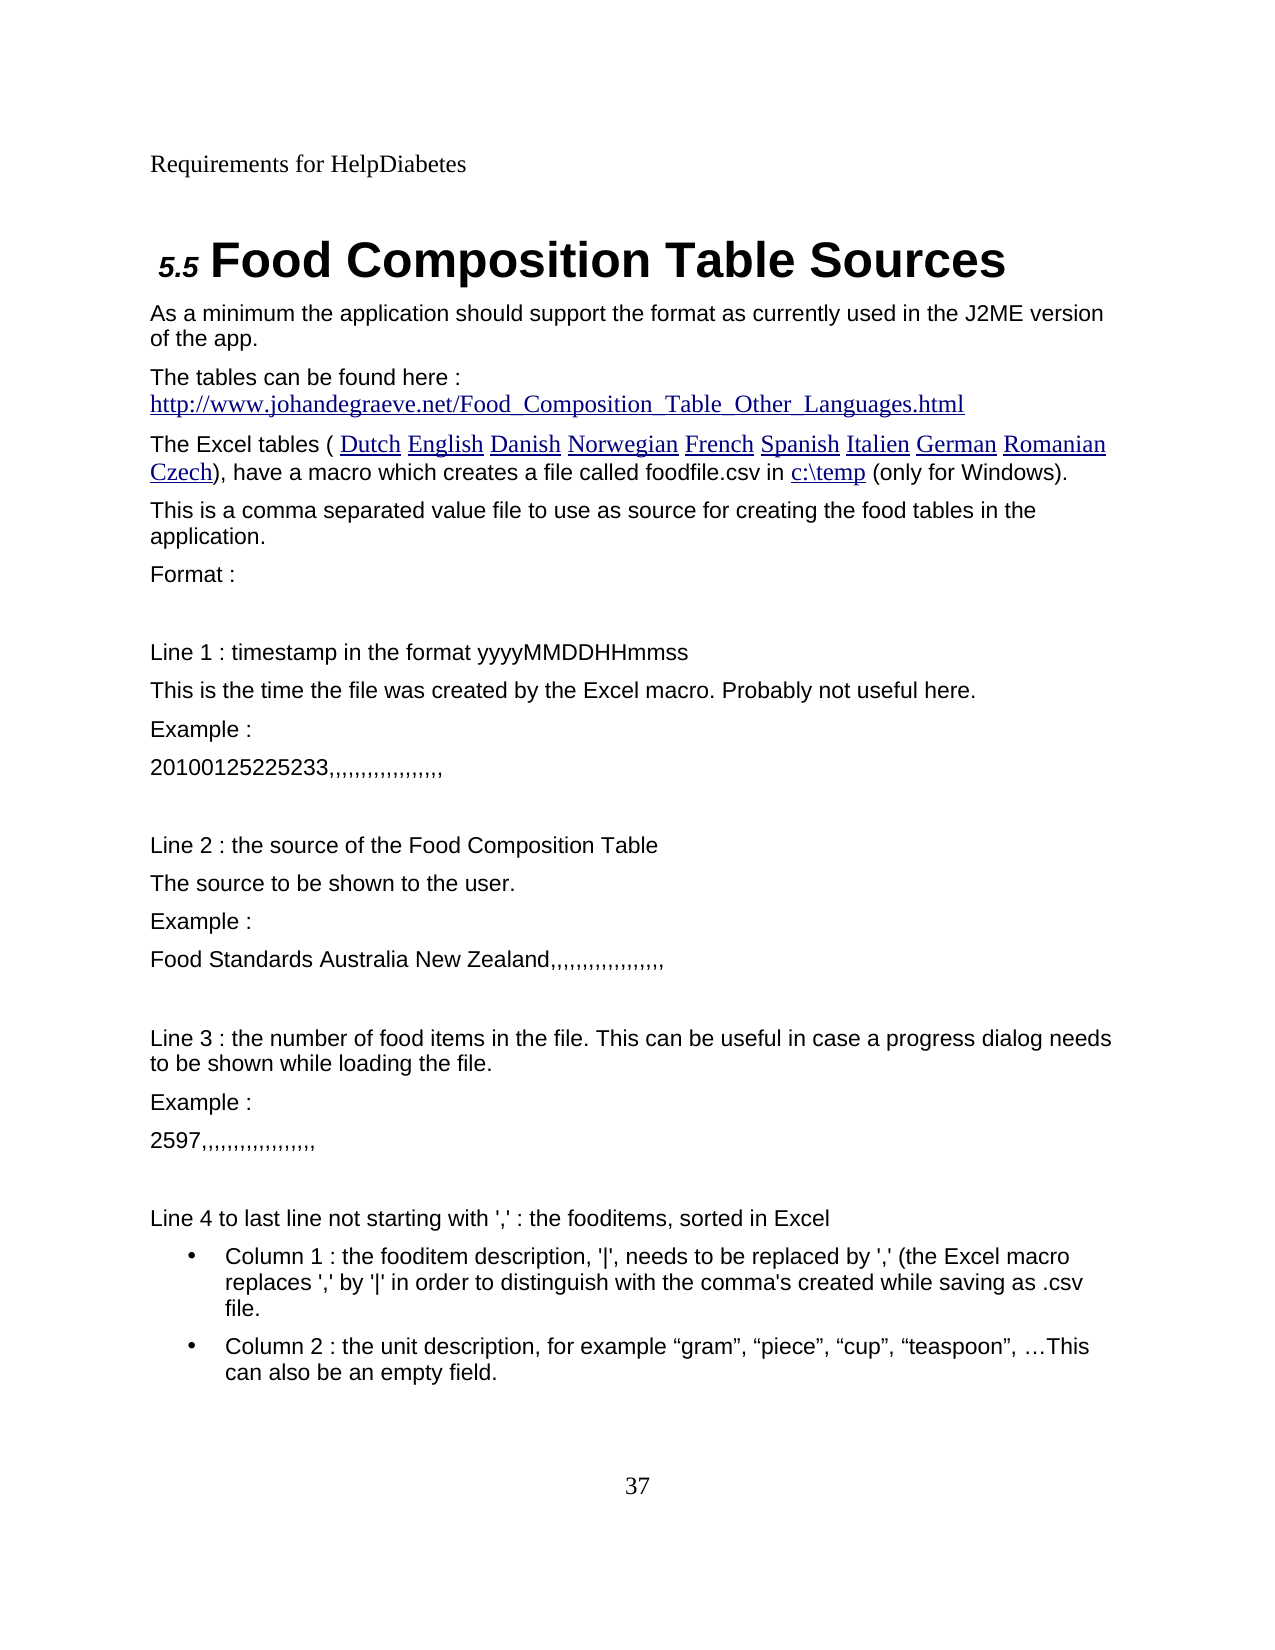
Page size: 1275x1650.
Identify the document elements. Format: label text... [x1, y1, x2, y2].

text The source to be shown to the user. [150, 871, 1125, 897]
text Line 2 : the source of the Food Composition Table [150, 833, 1125, 858]
text Example : [150, 1089, 1125, 1115]
text Line 3 : the number of food items in the file. This can be useful in case a progress dialog needs to be shown while loading the file. [150, 1026, 1125, 1077]
subtitle Food Composition Table Sources [150, 232, 1125, 288]
text The Excel tables ( Dutch English Danish Norwegian French Spanish Italien German Romanian Czech), have a macro which creates a file called foodfile.csv in c:\temp (only for Windows). [150, 430, 1125, 486]
text Example : [150, 716, 1125, 742]
text The tables can be found here : http://www.johandegraeve.net/Food_Composition_Table_Other_Languages.html [150, 364, 1125, 418]
list Column 1 : the fooditem description, '|', needs to be replaced by ',' (the Excel macro replaces ',' by '|' in order to distinguish with the comma's created while saving as .csv file. [187, 1244, 1125, 1321]
text This is the time the file was created by the Excel macro. Probably not useful here. [150, 678, 1125, 704]
text This is a comma separated value file to use as source for creating the food tables in the application. [150, 498, 1125, 549]
text Format : [150, 562, 1125, 587]
text Example : [150, 909, 1125, 935]
text 2597,,,,,,,,,,,,,,,,,, [150, 1127, 1125, 1153]
text Line 4 to last line not starting with ',' : the fooditems, sorted in Excel [150, 1206, 1125, 1231]
text Food Standards Australia New Zealand,,,,,,,,,,,,,,,,,, [150, 947, 1125, 973]
text 20100125225233,,,,,,,,,,,,,,,,,, [150, 754, 1125, 780]
text Line 1 : timestamp in the format yyyyMMDDHHmmss [150, 640, 1125, 666]
text As a minimum the application should support the format as currently used in the J2ME version of the app. [150, 301, 1125, 352]
list Column 2 : the unit description, for example “gram”, “piece”, “cup”, “teaspoon”, …This can also be an empty field. [187, 1334, 1125, 1386]
